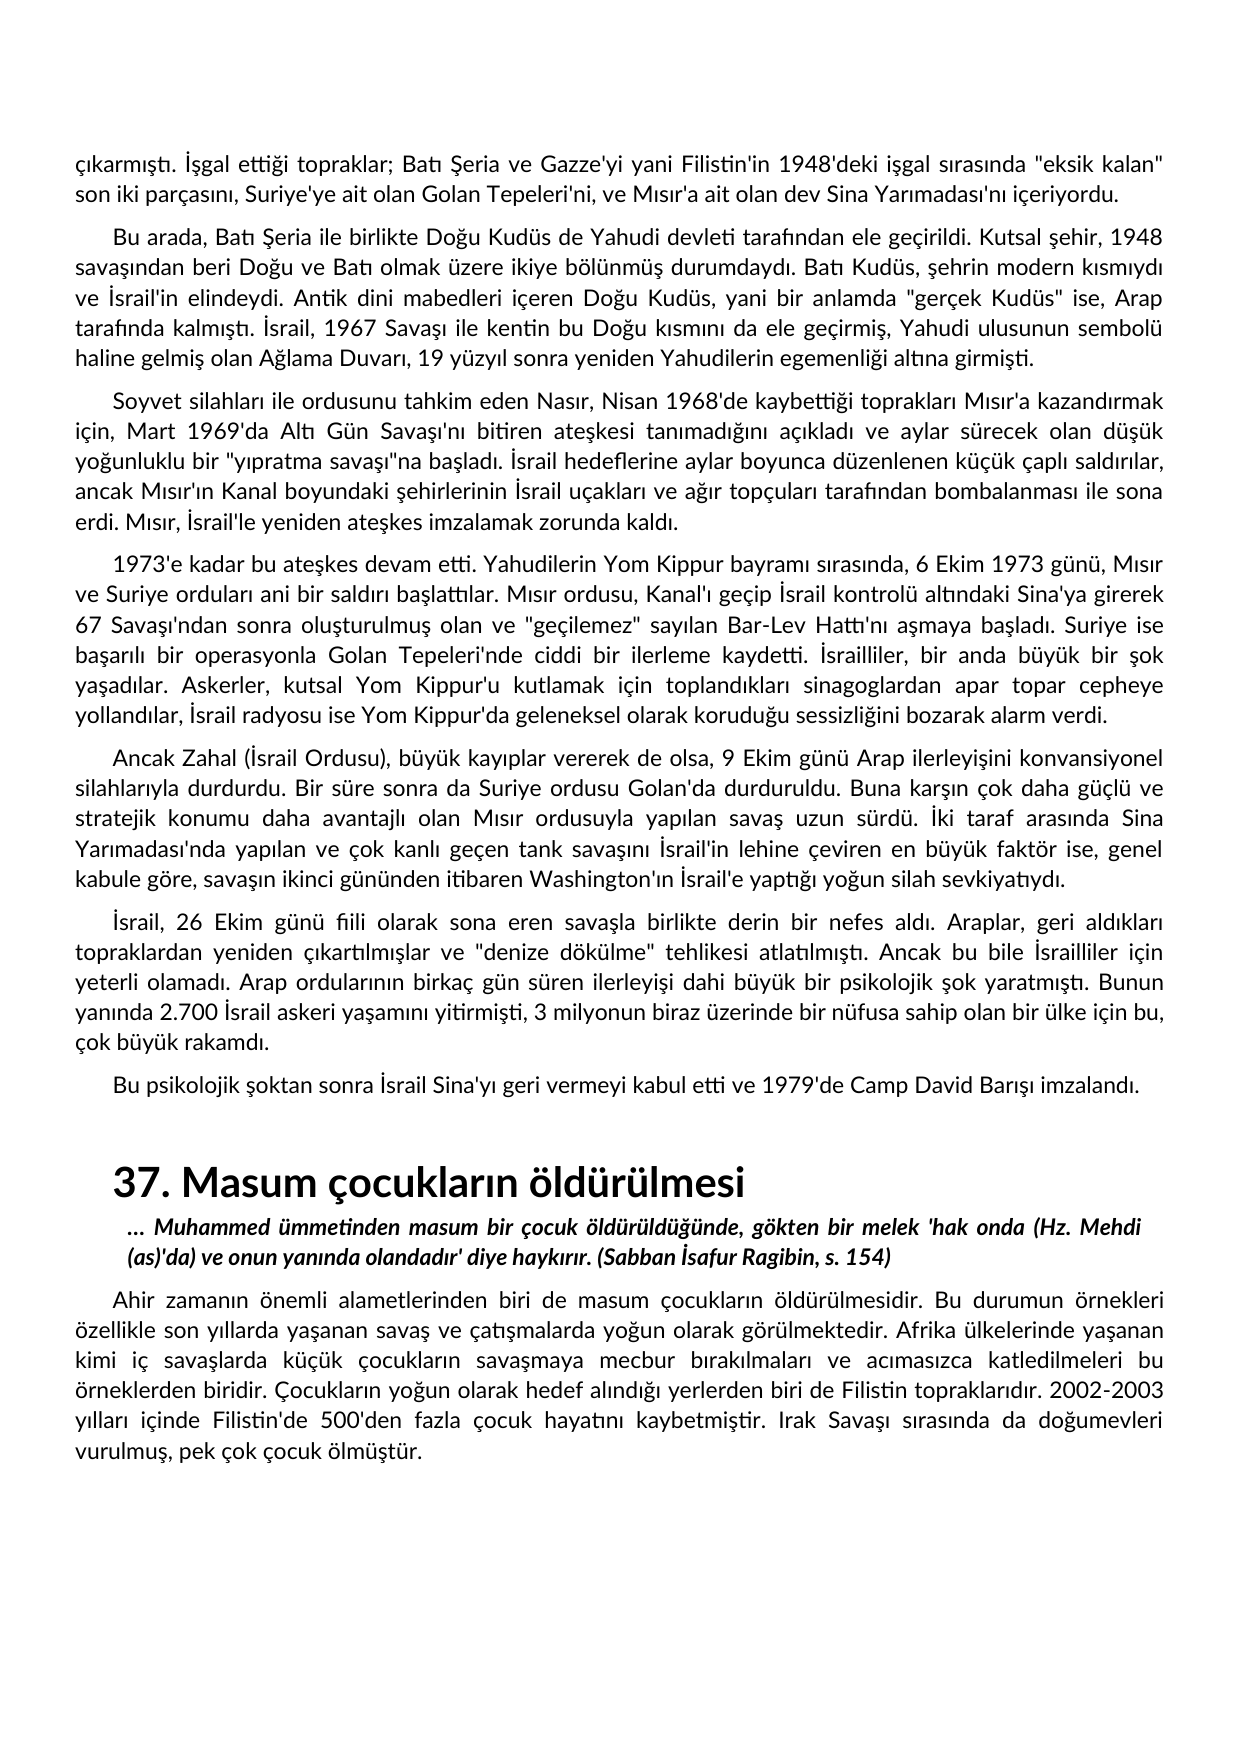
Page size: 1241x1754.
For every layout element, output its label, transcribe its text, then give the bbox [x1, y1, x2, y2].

text Soyvet silahları ile ordusunu tahkim eden Nasır, Nisan 1968'de kaybettiği toprakları Mısır'a kazandırmak için, Mart 1969'da Altı Gün Savaşı'nı bitiren ateşkesi tanımadığını açıkladı ve aylar sürecek olan düşük yoğunluklu bir "yıpratma savaşı"na başladı. İsrail hedeflerine aylar boyunca düzenlenen küçük çaplı saldırılar, ancak Mısır'ın Kanal boyundaki şehirlerinin İsrail uçakları ve ağır topçuları tarafından bombalanması ile sona erdi. Mısır, İsrail'le yeniden ateşkes imzalamak zorunda kaldı. [75, 386, 1165, 535]
text Bu psikolojik şoktan sonra İsrail Sina'yı geri vermeyi kabul etti ve 1979'de Camp David Barışı imzalandı. [75, 1071, 1165, 1098]
text İsrail, 26 Ekim günü fiili olarak sona eren savaşla birlikte derin bir nefes aldı. Araplar, geri aldıkları topraklardan yeniden çıkartılmışlar ve "denize dökülme" tehlikesi atlatılmıştı. Ancak bu bile İsrailliler için yeterli olamadı. Arap ordularının birkaç gün süren ilerleyişi dahi büyük bir psikolojik şok yaratmıştı. Bunun yanında 2.700 İsrail askeri yaşamını yitirmişti, 3 milyonun biraz üzerinde bir nüfusa sahip olan bir ülke için bu, çok büyük rakamdı. [75, 907, 1165, 1056]
subtitle 37. Masum çocukların öldürülmesi [112, 1156, 1165, 1206]
text 1973'e kadar bu ateşkes devam etti. Yahudilerin Yom Kippur bayramı sırasında, 6 Ekim 1973 günü, Mısır ve Suriye orduları ani bir saldırı başlattılar. Mısır ordusu, Kanal'ı geçip İsrail kontrolü altındaki Sina'ya girerek 67 Savaşı'ndan sonra oluşturulmuş olan ve "geçilemez" sayılan Bar-Lev Hattı'nı aşmaya başladı. Suriye ise başarılı bir operasyonla Golan Tepeleri'nde ciddi bir ilerleme kaydetti. İsrailliler, bir anda büyük bir şok yaşadılar. Askerler, kutsal Yom Kippur'u kutlamak için toplandıkları sinagoglardan apar topar cepheye yollandılar, İsrail radyosu ise Yom Kippur'da geleneksel olarak koruduğu sessizliğini bozarak alarm verdi. [75, 550, 1165, 728]
text Bu arada, Batı Şeria ile birlikte Doğu Kudüs de Yahudi devleti tarafından ele geçirildi. Kutsal şehir, 1948 savaşından beri Doğu ve Batı olmak üzere ikiye bölünmüş durumdaydı. Batı Kudüs, şehrin modern kısmıydı ve İsrail'in elindeydi. Antik dini mabedleri içeren Doğu Kudüs, yani bir anlamda "gerçek Kudüs" ise, Arap tarafında kalmıştı. İsrail, 1967 Savaşı ile kentin bu Doğu kısmını da ele geçirmiş, Yahudi ulusunun sembolü haline gelmiş olan Ağlama Duvarı, 19 yüzyıl sonra yeniden Yahudilerin egemenliği altına girmişti. [75, 223, 1165, 371]
text … Muhammed ümmetinden masum bir çocuk öldürüldüğünde, gökten bir melek 'hak onda (Hz. Mehdi (as)'da) ve onun yanında olandadır' diye haykırır. (Sabban İsafur Ragibin, s. 154) [127, 1212, 1143, 1270]
text Ahir zamanın önemli alametlerinden biri de masum çocukların öldürülmesidir. Bu durumun örnekleri özellikle son yıllarda yaşanan savaş ve çatışmalarda yoğun olarak görülmektedir. Afrika ülkelerinde yaşanan kimi iç savaşlarda küçük çocukların savaşmaya mecbur bırakılmaları ve acımasızca katledilmeleri bu örneklerden biridir. Çocukların yoğun olarak hedef alındığı yerlerden biri de Filistin topraklarıdır. 2002-2003 yılları içinde Filistin'de 500'den fazla çocuk hayatını kaybetmiştir. Irak Savaşı sırasında da doğumevleri vurulmuş, pek çok çocuk ölmüştür. [75, 1285, 1165, 1464]
text çıkarmıştı. İşgal ettiği topraklar; Batı Şeria ve Gazze'yi yani Filistin'in 1948'deki işgal sırasında "eksik kalan" son iki parçasını, Suriye'ye ait olan Golan Tepeleri'ni, ve Mısır'a ait olan dev Sina Yarımadası'nı içeriyordu. [75, 150, 1165, 208]
text Ancak Zahal (İsrail Ordusu), büyük kayıplar vererek de olsa, 9 Ekim günü Arap ilerleyişini konvansiyonel silahlarıyla durdurdu. Bir süre sonra da Suriye ordusu Golan'da durduruldu. Buna karşın çok daha güçlü ve stratejik konumu daha avantajlı olan Mısır ordusuyla yapılan savaş uzun sürdü. İki taraf arasında Sina Yarımadası'nda yapılan ve çok kanlı geçen tank savaşını İsrail'in lehine çeviren en büyük faktör ise, genel kabule göre, savaşın ikinci gününden itibaren Washington'ın İsrail'e yaptığı yoğun silah sevkiyatıydı. [75, 744, 1165, 892]
